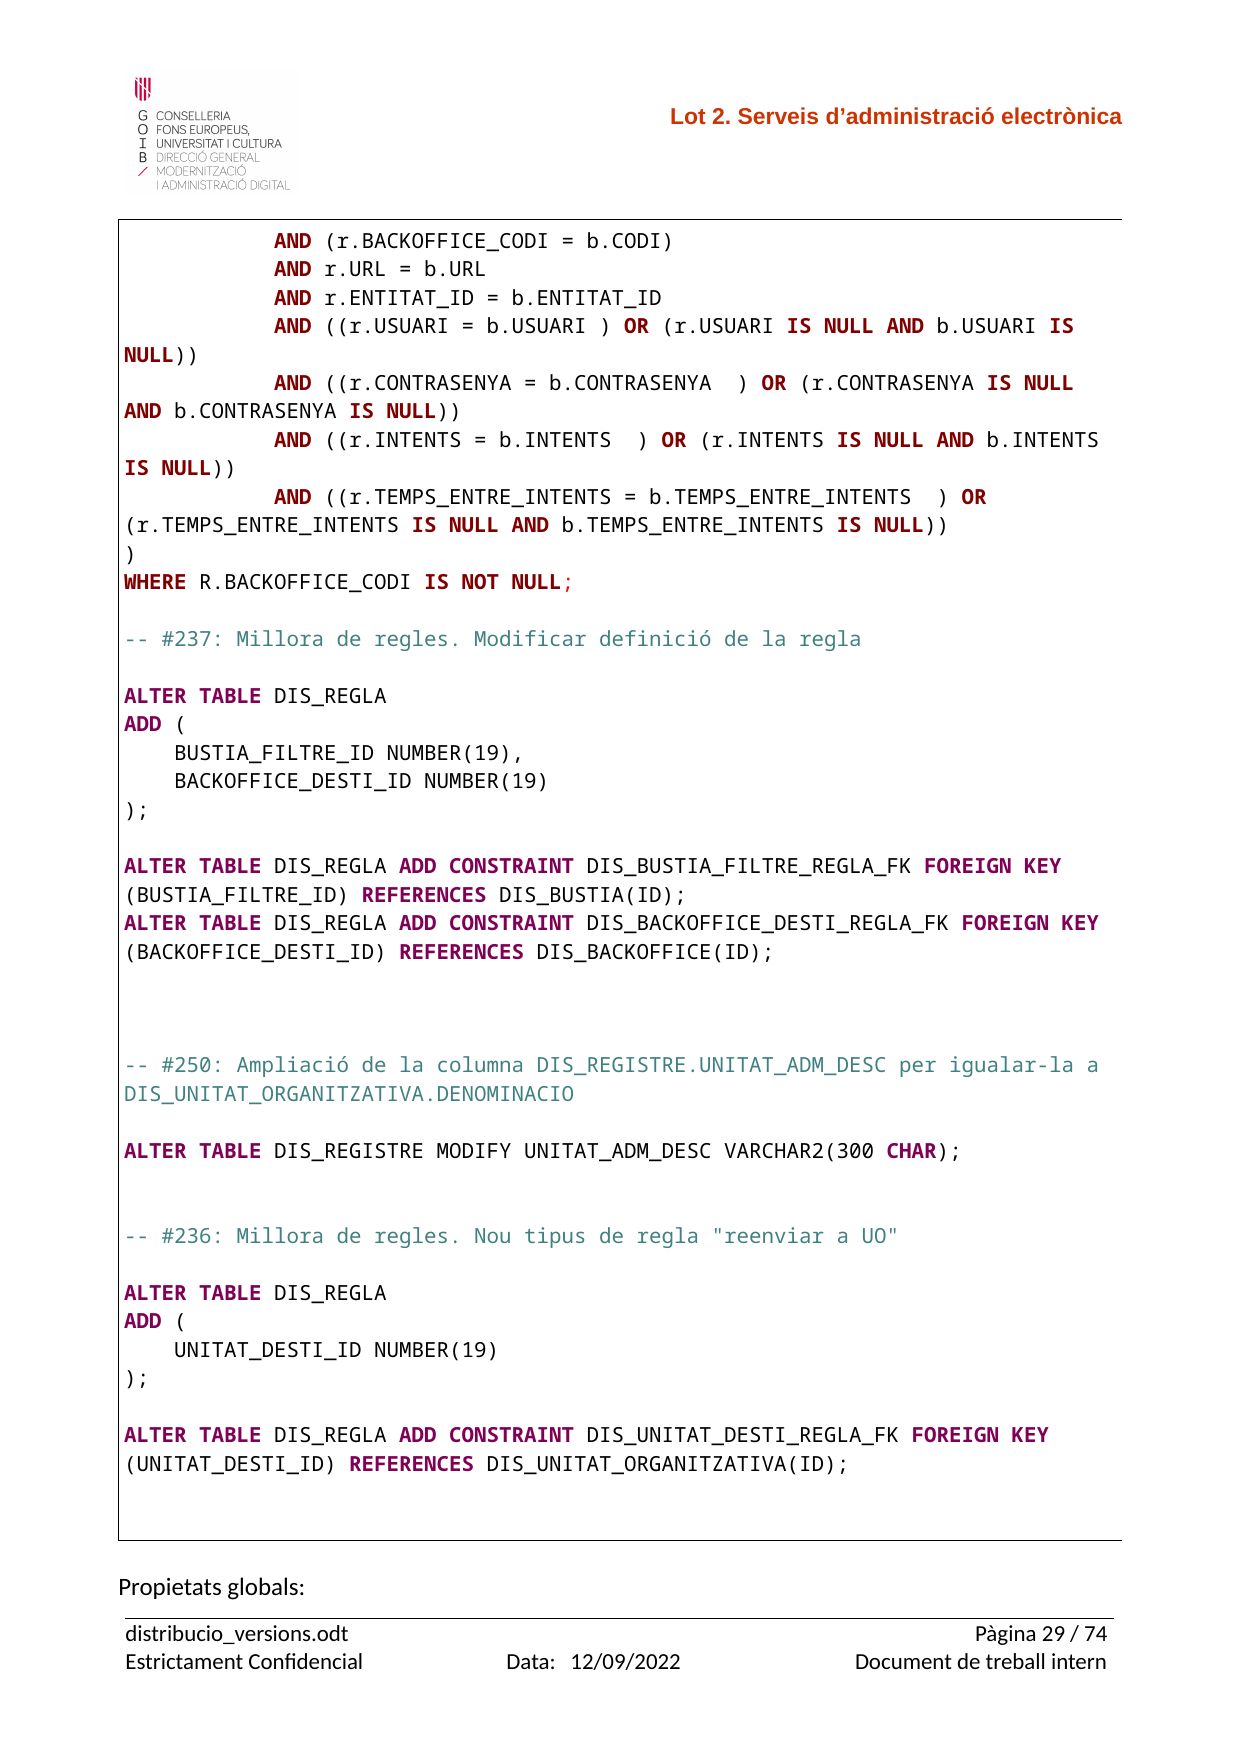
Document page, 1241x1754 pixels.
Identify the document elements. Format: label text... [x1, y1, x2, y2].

text Propietats globals: [118, 1571, 1122, 1602]
picture [126, 70, 299, 197]
table_header AND (r.BACKOFFICE_CODI = b.CODI) AND r.URL = b.URL AND r.ENTITAT_ID = b.ENTITAT_ID AND ((r.USUARI = b.USUARI ) OR (r.USUARI IS NULL AND b.USUARI IS NULL)) AND ((r.CONTRASENYA = b.CONTRASENYA ) OR (r.CONTRASENYA IS NULL AND b.CONTRASENYA IS NULL)) AND ((r.INTENTS = b.INTENTS ) OR (r.INTENTS IS NULL AND b.INTENTS IS NULL)) AND ((r.TEMPS_ENTRE_INTENTS = b.TEMPS_ENTRE_INTENTS ) OR (r.TEMPS_ENTRE_INTENTS IS NULL AND b.TEMPS_ENTRE_INTENTS IS NULL)) ) WHERE R.BACKOFFICE_CODI IS NOT NULL; -- #237: Millora de regles. Modificar definició de la regla ALTER TABLE DIS_REGLA ADD ( BUSTIA_FILTRE_ID NUMBER(19), BACKOFFICE_DESTI_ID NUMBER(19) ); ALTER TABLE DIS_REGLA ADD CONSTRAINT DIS_BUSTIA_FILTRE_REGLA_FK FOREIGN KEY (BUSTIA_FILTRE_ID) REFERENCES DIS_BUSTIA(ID); ALTER TABLE DIS_REGLA ADD CONSTRAINT DIS_BACKOFFICE_DESTI_REGLA_FK FOREIGN KEY (BACKOFFICE_DESTI_ID) REFERENCES DIS_BACKOFFICE(ID); -- #250: Ampliació de la columna DIS_REGISTRE.UNITAT_ADM_DESC per igualar-la a DIS_UNITAT_ORGANITZATIVA.DENOMINACIO ALTER TABLE DIS_REGISTRE MODIFY UNITAT_ADM_DESC VARCHAR2(300 CHAR); -- #236: Millora de regles. Nou tipus de regla "reenviar a UO" ALTER TABLE DIS_REGLA ADD ( UNITAT_DESTI_ID NUMBER(19) ); ALTER TABLE DIS_REGLA ADD CONSTRAINT DIS_UNITAT_DESTI_REGLA_FK FOREIGN KEY (UNITAT_DESTI_ID) REFERENCES DIS_UNITAT_ORGANITZATIVA(ID); [119, 220, 1122, 1540]
